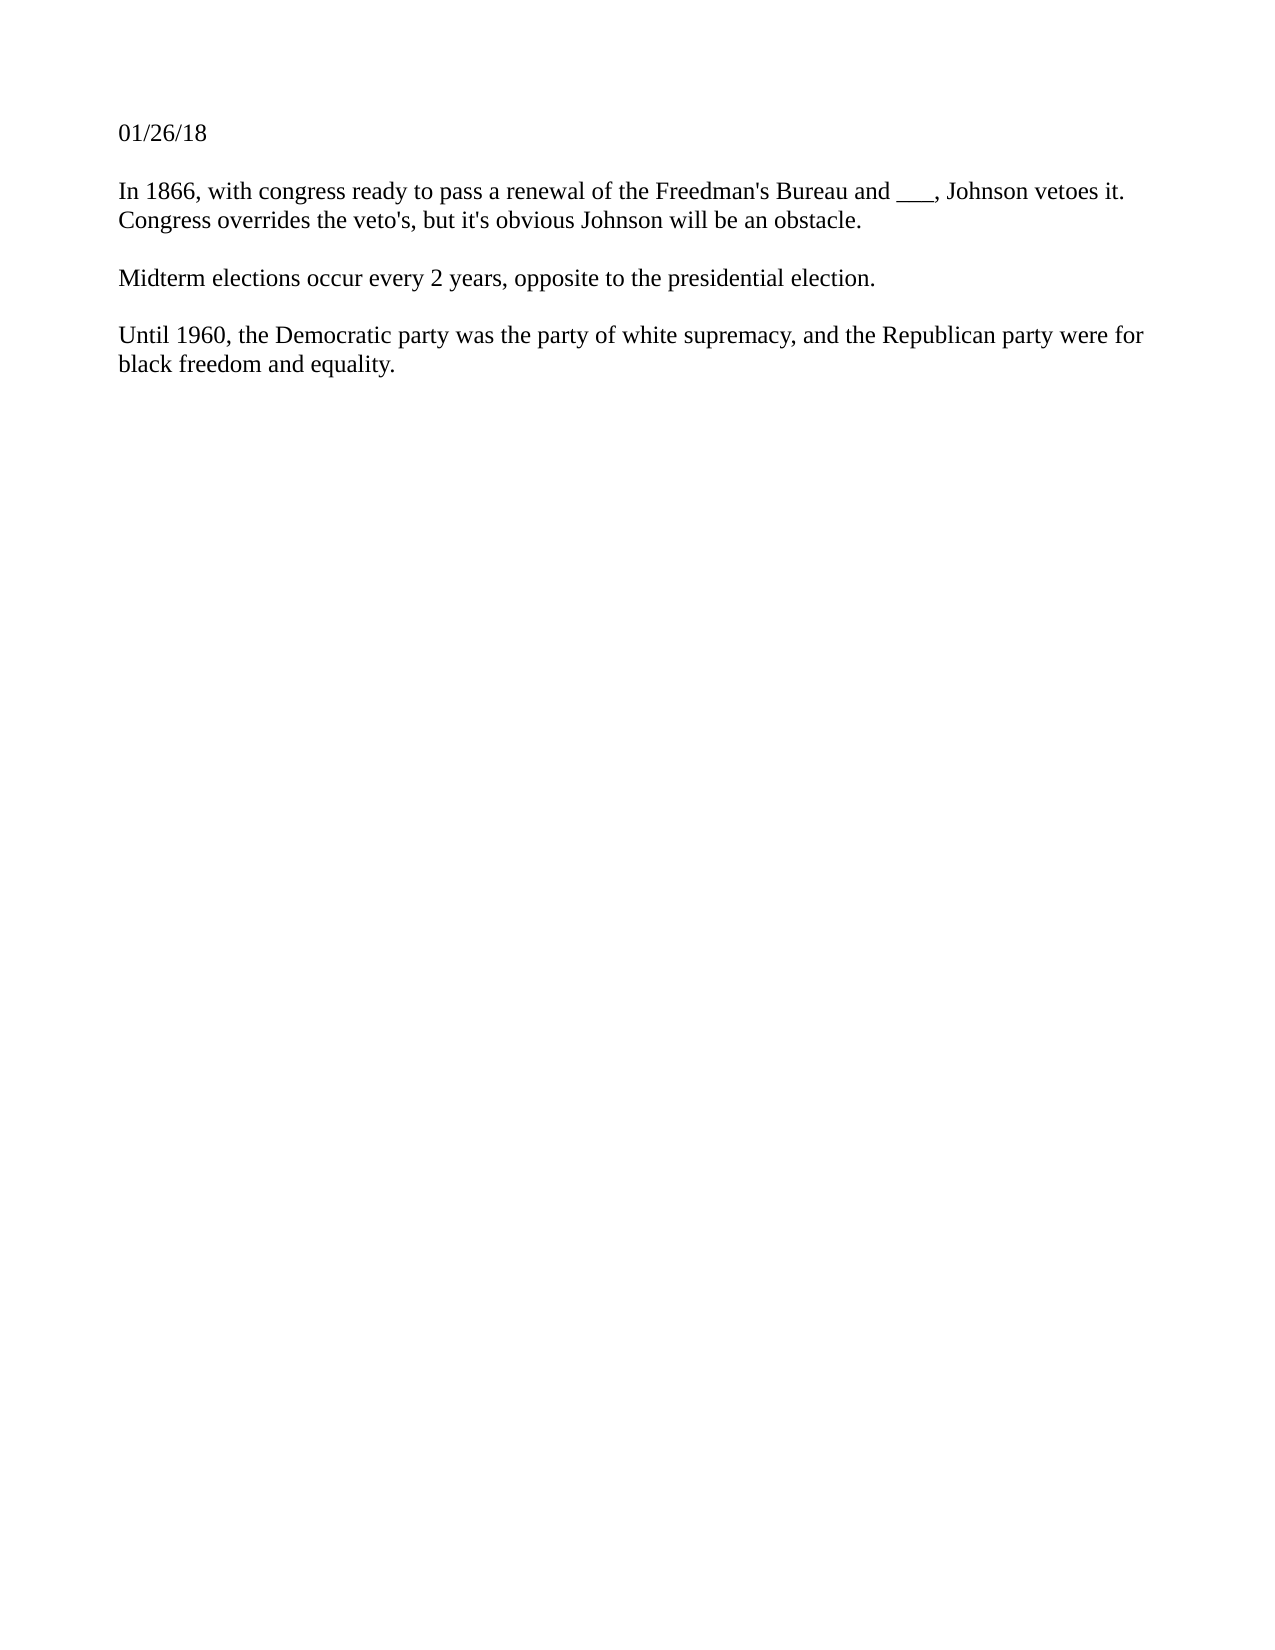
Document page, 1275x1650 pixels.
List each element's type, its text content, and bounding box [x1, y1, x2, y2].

text In 1866, with congress ready to pass a renewal of the Freedman's Bureau and ___, Johnson vetoes it. Congress overrides the veto's, but it's obvious Johnson will be an obstacle. [118, 176, 1157, 234]
text Until 1960, the Democratic party was the party of white supremacy, and the Republican party were for black freedom and equality. [118, 320, 1157, 378]
text Midterm elections occur every 2 years, opposite to the presidential election. [118, 263, 1157, 291]
